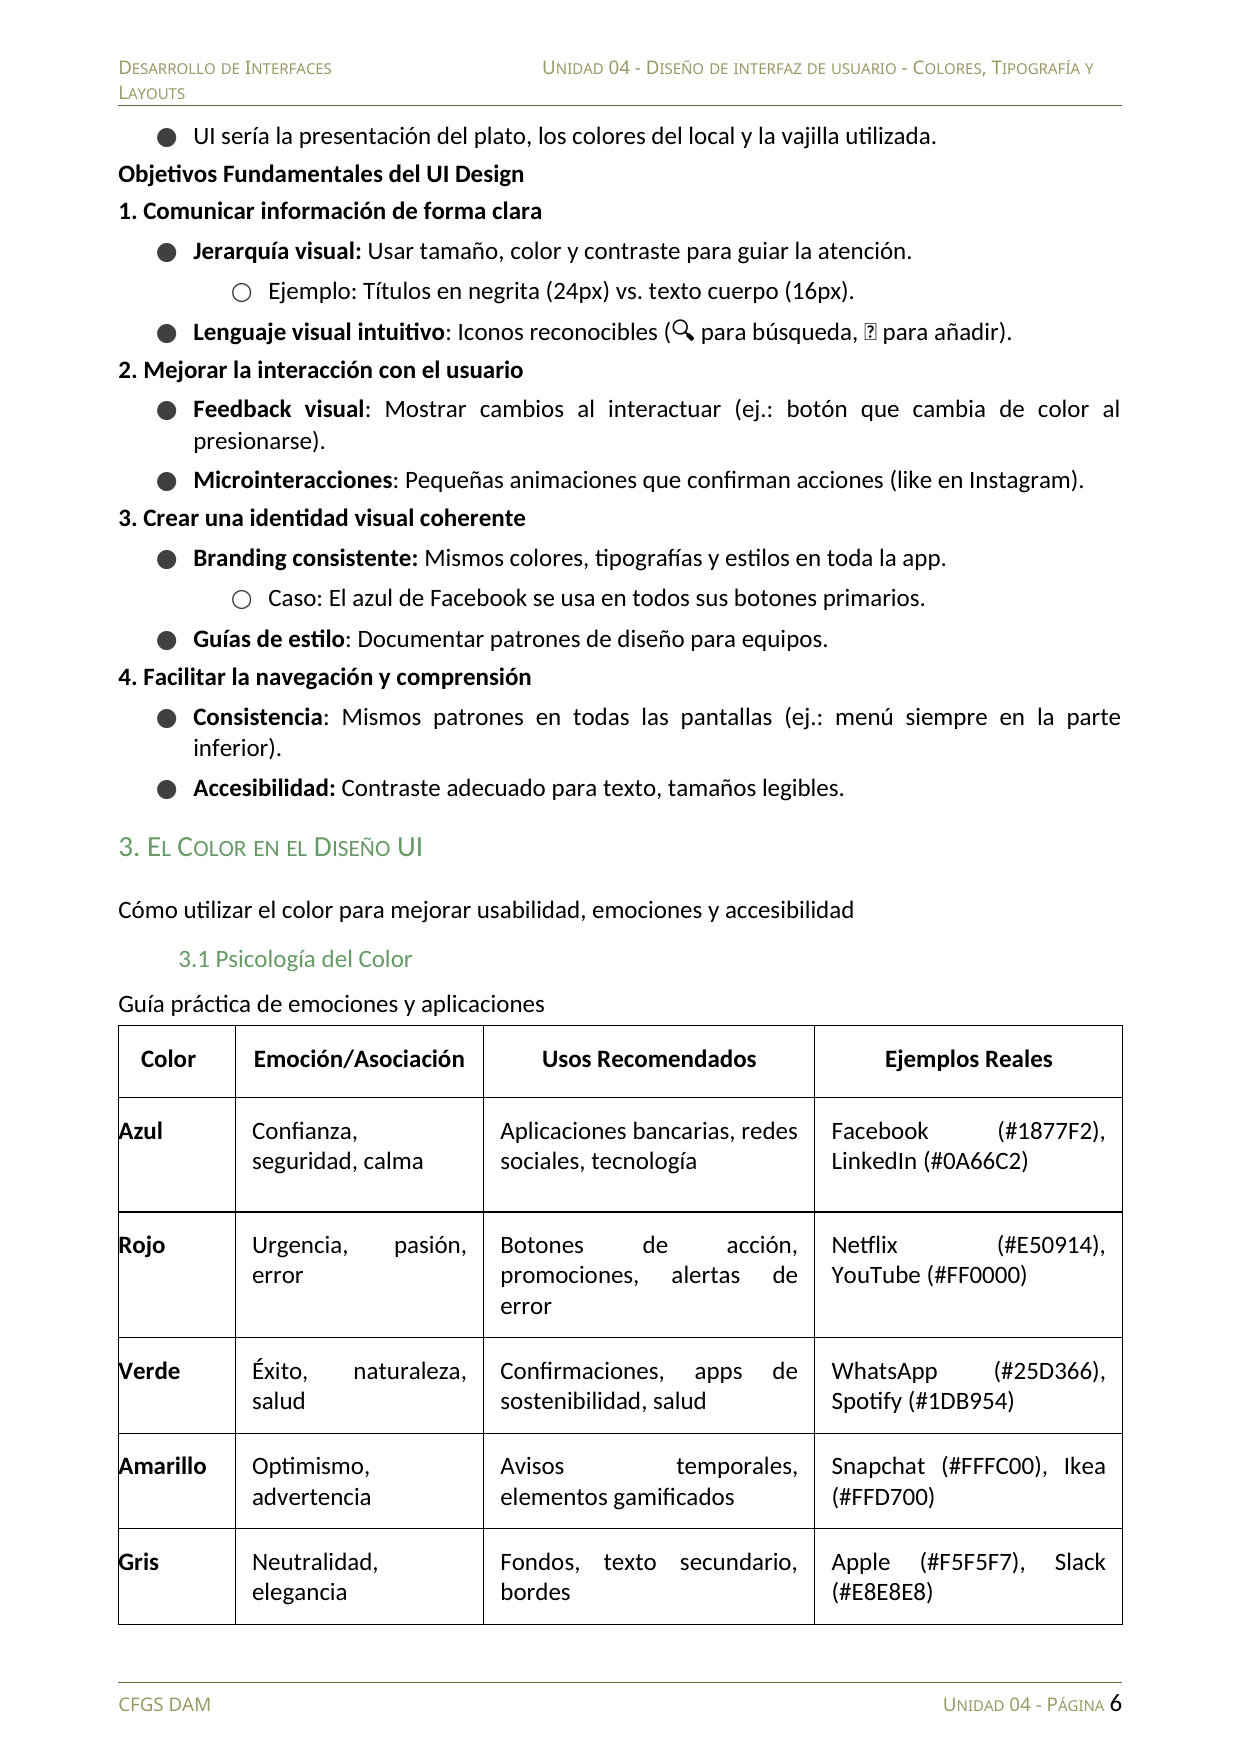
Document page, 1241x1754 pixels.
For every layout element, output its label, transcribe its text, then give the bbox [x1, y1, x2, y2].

table_cell Avisos temporales, elementos gamificados [484, 1434, 814, 1528]
list Guías de estilo: Documentar patrones de diseño para equipos. [156, 621, 1122, 655]
list Caso: El azul de Facebook se usa en todos sus botones primarios. [231, 580, 1122, 614]
table_cell Amarillo [119, 1434, 235, 1528]
table_cell Confianza, seguridad, calma [236, 1098, 483, 1211]
table_header Usos Recomendados [484, 1026, 814, 1097]
table_cell Verde [119, 1338, 235, 1433]
list Consistencia: Mismos patrones en todas las pantallas (ej.: menú siempre en la parte inferior). [156, 698, 1122, 763]
text 3. Crear una identidad visual coherente [118, 503, 1122, 533]
table_header Emoción/Asociación [236, 1026, 483, 1097]
table_cell Urgencia, pasión, error [236, 1213, 483, 1337]
list Feedback visual: Mostrar cambios al interactuar (ej.: botón que cambia de color al presionarse). [156, 391, 1122, 456]
table_header Ejemplos Reales [815, 1026, 1122, 1097]
list UI sería la presentación del plato, los colores del local y la vajilla utilizada. [156, 118, 1122, 152]
list Microinteracciones: Pequeñas animaciones que confirman acciones (like en Instagram). [156, 462, 1122, 496]
list Lenguaje visual intuitivo: Iconos reconocibles (🔍 para búsqueda, ➕ para añadir). [156, 313, 1122, 348]
text 2. Mejorar la interacción con el usuario [118, 354, 1122, 384]
text Cómo utilizar el color para mejorar usabilidad, emociones y accesibilidad [118, 894, 1122, 924]
table_cell Confirmaciones, apps de sostenibilidad, salud [484, 1338, 814, 1433]
text 1. Comunicar información de forma clara [118, 196, 1122, 226]
table_header Color [119, 1026, 235, 1097]
table_cell WhatsApp (#25D366), Spotify (#1DB954) [815, 1338, 1122, 1433]
table_cell Facebook (#1877F2), LinkedIn (#0A66C2) [815, 1098, 1122, 1211]
list Jerarquía visual: Usar tamaño, color y contraste para guiar la atención. [156, 232, 1122, 267]
text Objetivos Fundamentales del UI Design [118, 158, 1122, 189]
table_cell Gris [119, 1529, 235, 1623]
list Branding consistente: Mismos colores, tipografías y estilos en toda la app. [156, 539, 1122, 574]
table_cell Botones de acción, promociones, alertas de error [484, 1213, 814, 1337]
table_cell Neutralidad, elegancia [236, 1529, 483, 1623]
text Guía práctica de emociones y aplicaciones [118, 988, 1122, 1019]
table_cell Fondos, texto secundario, bordes [484, 1529, 814, 1623]
list Ejemplo: Títulos en negrita (24px) vs. texto cuerpo (16px). [231, 273, 1122, 307]
table_cell Netflix (#E50914), YouTube (#FF0000) [815, 1213, 1122, 1337]
subtitle 3.1 Psicología del Color [178, 943, 1122, 974]
table_cell Éxito, naturaleza, salud [236, 1338, 483, 1433]
subtitle 3. El Color en el Diseño UI [118, 828, 1122, 864]
table_cell Optimismo, advertencia [236, 1434, 483, 1528]
table_cell Apple (#F5F5F7), Slack (#E8E8E8) [815, 1529, 1122, 1623]
table_cell Aplicaciones bancarias, redes sociales, tecnología [484, 1098, 814, 1211]
list Accesibilidad: Contraste adecuado para texto, tamaños legibles. [156, 769, 1122, 803]
table_cell Azul [119, 1098, 235, 1211]
table_cell Rojo [119, 1213, 235, 1337]
text 4. Facilitar la navegación y comprensión [118, 661, 1122, 692]
table_cell Snapchat (#FFFC00), Ikea (#FFD700) [815, 1434, 1122, 1528]
